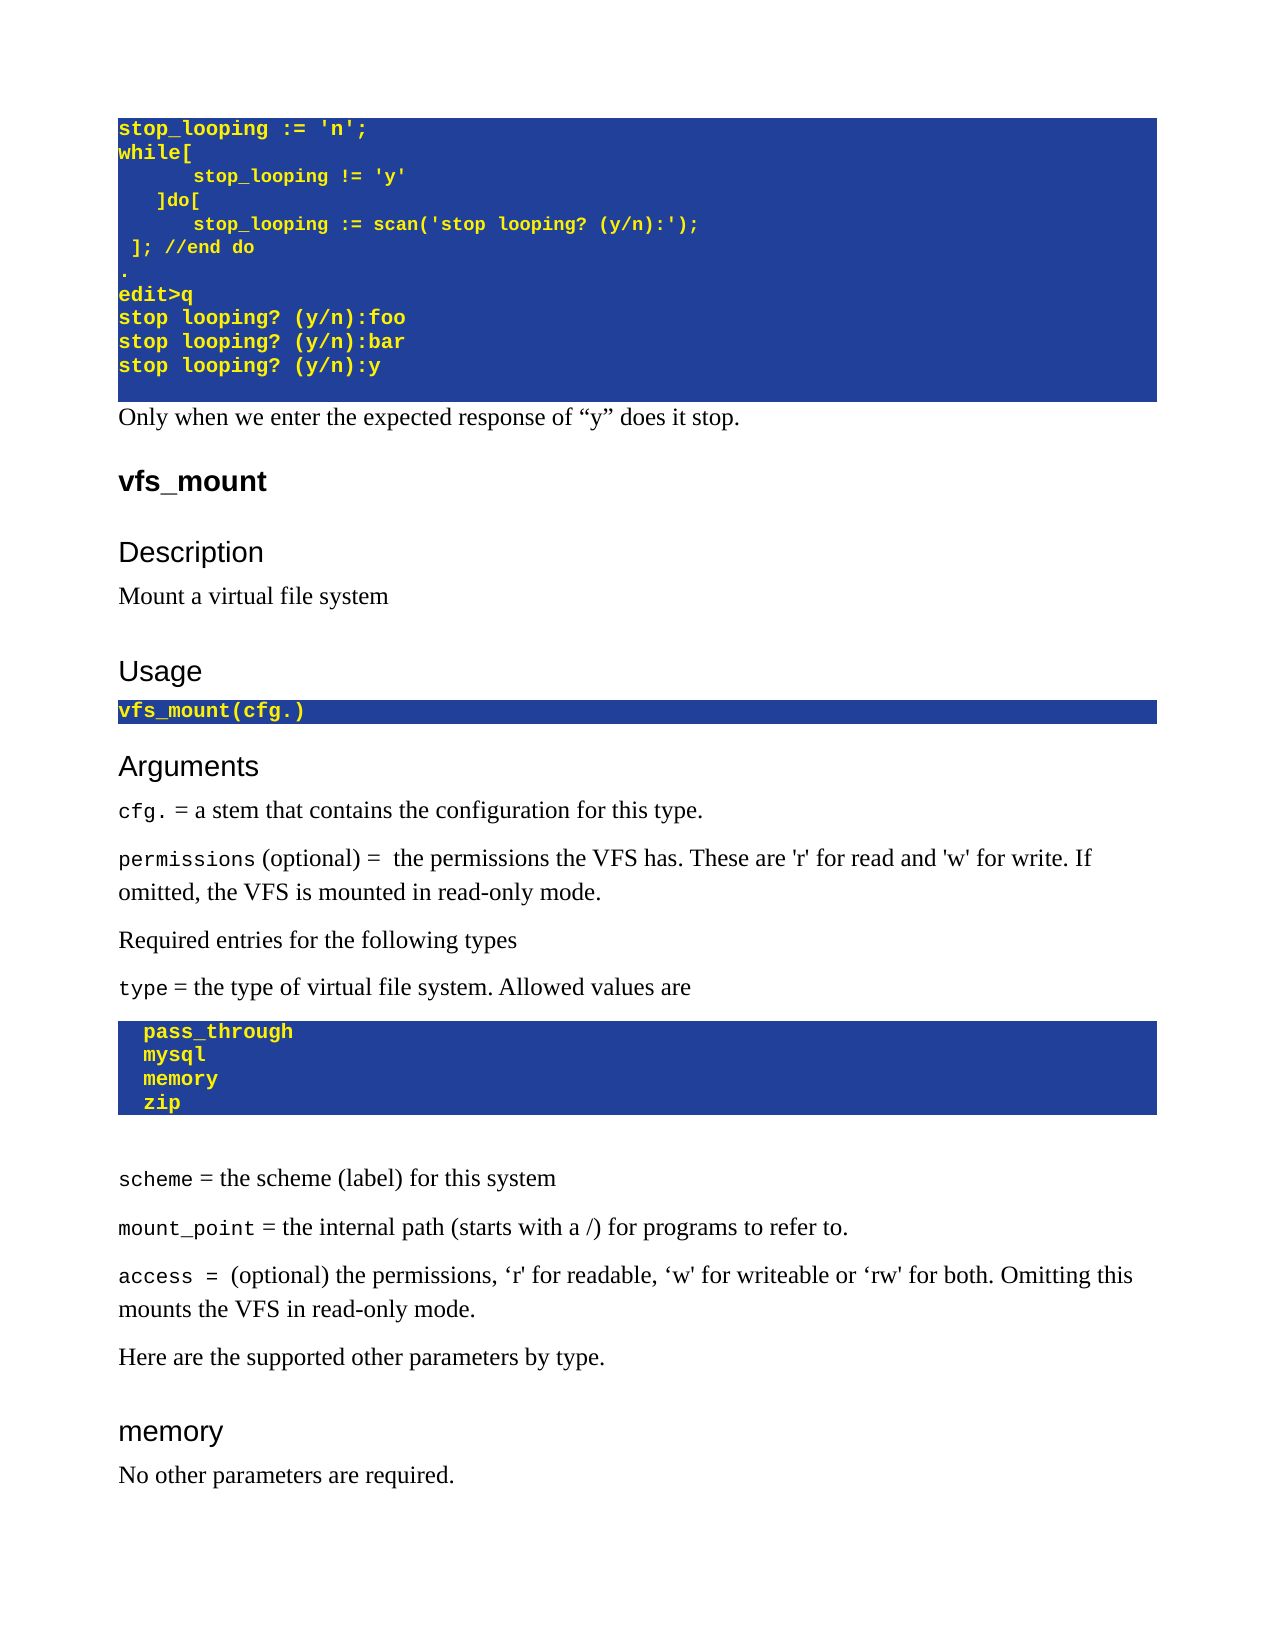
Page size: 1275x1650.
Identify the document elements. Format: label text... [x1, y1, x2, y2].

text vfs_mount(cfg.) [118, 700, 1157, 724]
text type = the type of virtual file system. Allowed values are [118, 972, 1157, 1002]
text mysql [118, 1044, 1157, 1068]
subtitle vfs_mount [118, 464, 1157, 498]
text No other parameters are required. [118, 1460, 1157, 1489]
text pass_through [118, 1021, 1157, 1044]
text while[ [118, 142, 1157, 165]
text Mount a virtual file system [118, 581, 1157, 610]
text zip [118, 1092, 1157, 1115]
subtitle Arguments [118, 749, 1157, 782]
text stop_looping := 'n'; [118, 118, 1157, 142]
text permissions (optional) = the permissions the VFS has. These are 'r' for read and 'w' for write. If omitted, the VFS is mounted in read-only mode. [118, 843, 1157, 906]
text edit>q [118, 284, 1157, 307]
text cfg. = a stem that contains the configuration for this type. [118, 795, 1157, 824]
text Only when we enter the expected response of “y” does it stop. [118, 402, 1157, 431]
text stop looping? (y/n):bar [118, 331, 1157, 354]
text stop_looping != 'y' [118, 165, 1157, 189]
text stop_looping := scan('stop looping? (y/n):'); [118, 213, 1157, 236]
text mount_point = the internal path (starts with a /) for programs to refer to. [118, 1212, 1157, 1241]
text ]; //end do [118, 236, 1157, 260]
text scheme = the scheme (label) for this system [118, 1163, 1157, 1193]
subtitle Usage [118, 654, 1157, 687]
subtitle memory [118, 1414, 1157, 1448]
text Required entries for the following types [118, 925, 1157, 953]
text stop looping? (y/n):y [118, 354, 1157, 378]
text memory [118, 1068, 1157, 1092]
text . [118, 260, 1157, 284]
text stop looping? (y/n):foo [118, 307, 1157, 331]
text Here are the supported other parameters by type. [118, 1342, 1157, 1370]
subtitle Description [118, 535, 1157, 569]
text ]do[ [118, 189, 1157, 213]
text access = (optional) the permissions, ‘r' for readable, ‘w' for writeable or ‘rw' for both. Omitting this mounts the VFS in read-only mode. [118, 1260, 1157, 1323]
